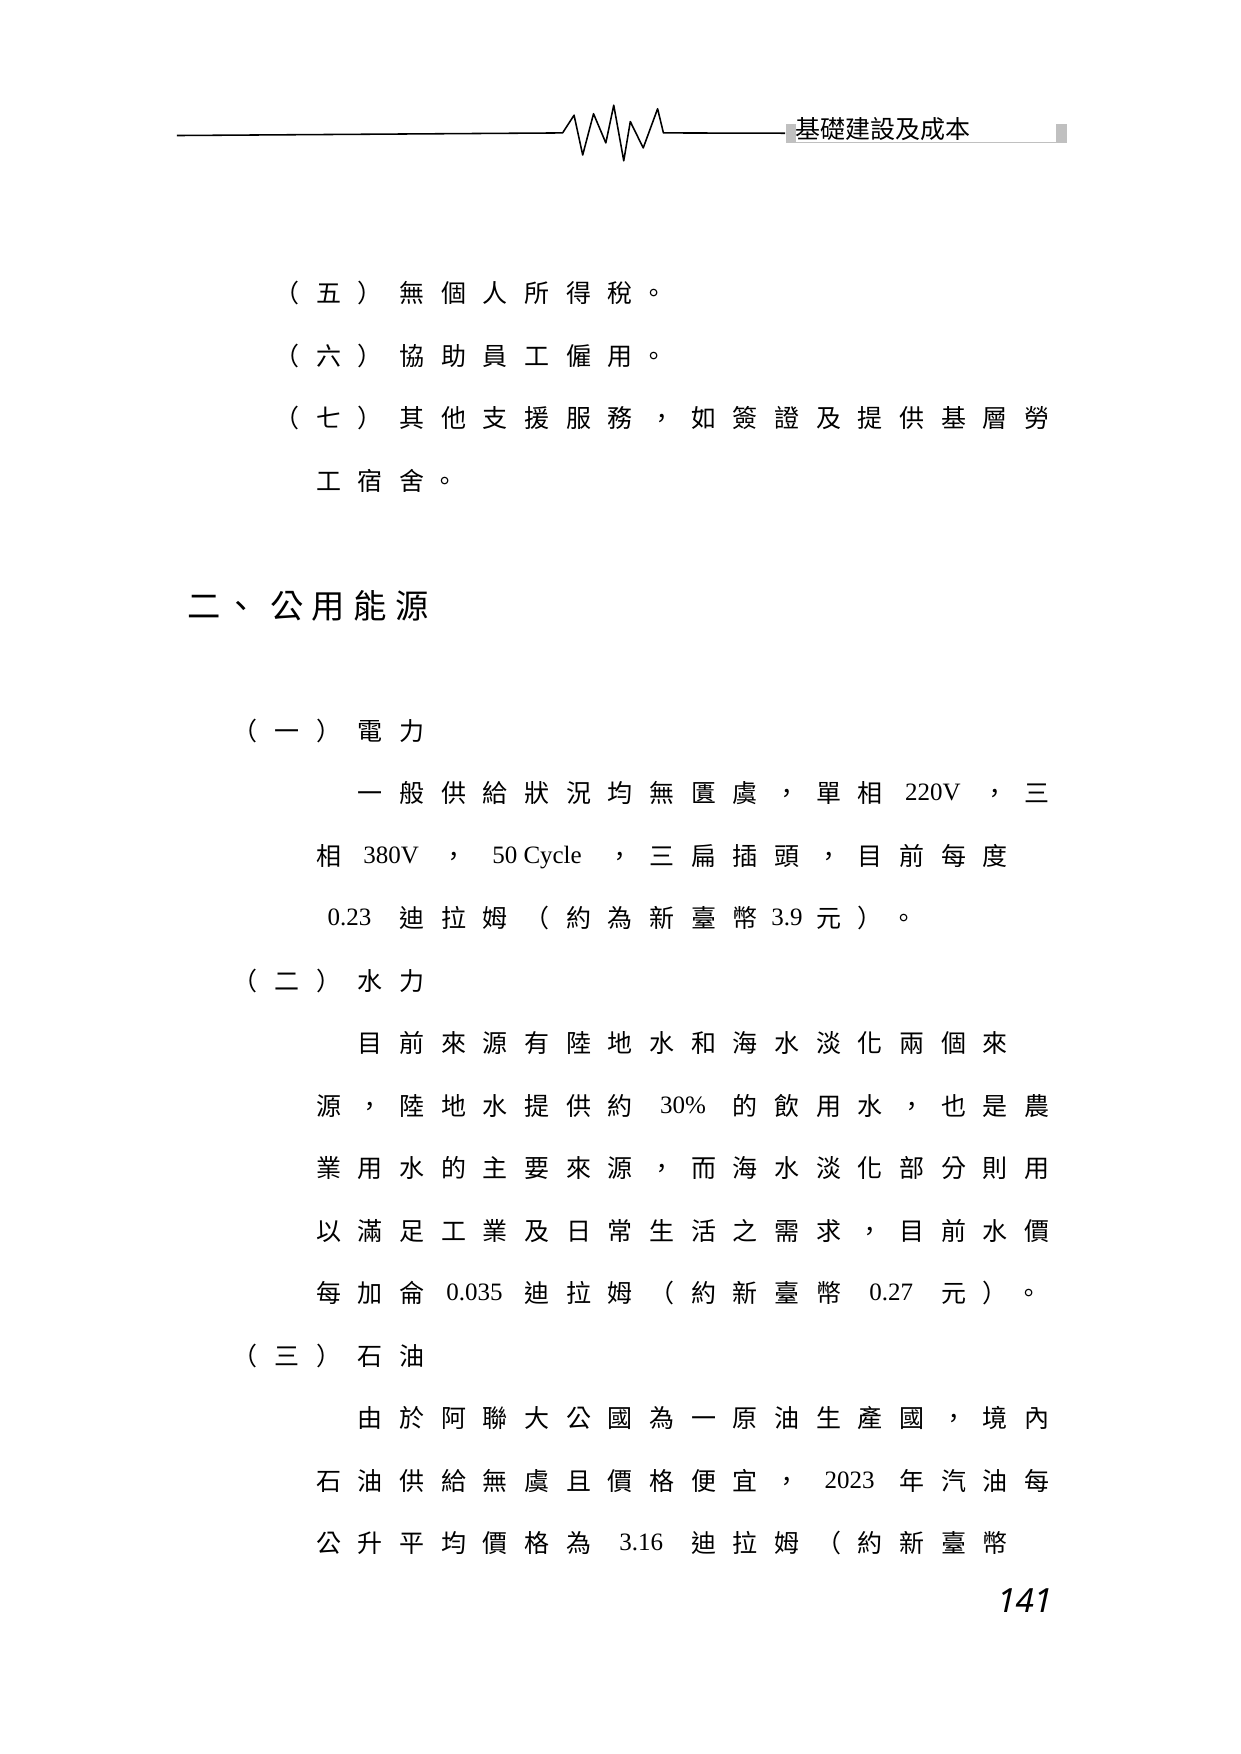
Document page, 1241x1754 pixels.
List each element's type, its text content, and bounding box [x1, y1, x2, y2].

text （三）石油 [207, 1313, 1058, 1375]
text （五）無個人所得稅。 [232, 250, 1058, 313]
text 目前來源有陸地水和海水淡化兩個來源，陸地水提供約30%的飲用水，也是農業用水的主要來源，而海水淡化部分則用以滿足工業及日常生活之需求，目前水價每加侖0.035迪拉姆（約新臺幣0.27元）。 [281, 1000, 1058, 1313]
text 由於阿聯大公國為一原油生產國，境內石油供給無虞且價格便宜，2023年汽油每公升平均價格為3.16迪拉姆（約新臺幣 [281, 1375, 1058, 1563]
text （二）水力 [207, 938, 1058, 1000]
text （六）協助員工僱用。 [232, 313, 1058, 375]
text （七）其他支援服務，如簽證及提供基層勞工宿舍。 [232, 375, 1058, 500]
text 二、公用能源 [183, 563, 1058, 625]
text （一）電力 [207, 688, 1058, 750]
text 一般供給狀況均無匱虞，單相220V，三相380V，50 Cycle，三扁插頭，目前每度0.23迪拉姆（約為新臺幣3.9元）。 [281, 750, 1058, 938]
